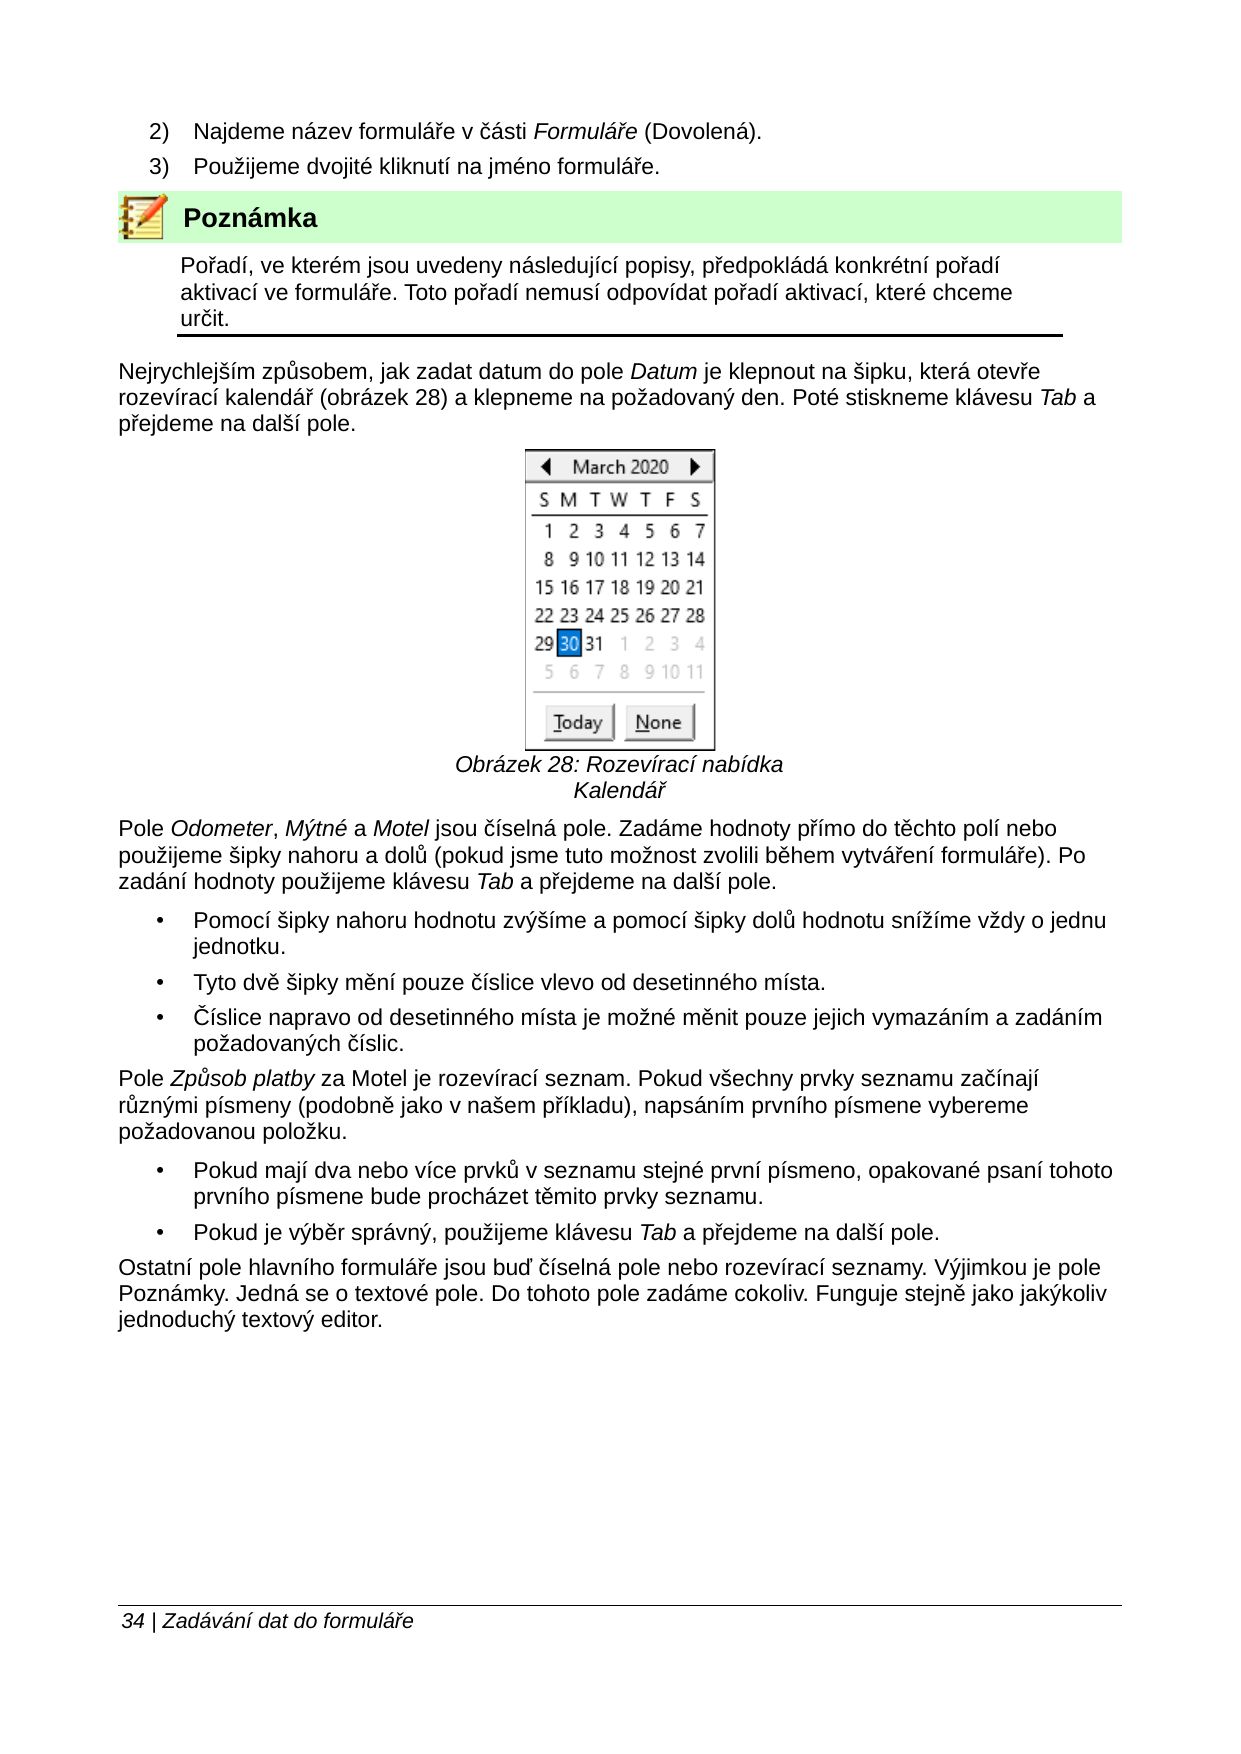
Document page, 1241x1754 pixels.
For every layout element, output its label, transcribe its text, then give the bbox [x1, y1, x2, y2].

list Pole Odometer, Mýtné a Motel jsou číselná pole. Zadáme hodnoty přímo do těchto polí nebo použijeme šipky nahoru a dolů (pokud jsme tuto možnost zvolili během vytváření formuláře). Po zadání hodnoty použijeme klávesu Tab a přejdeme na další pole. [118, 815, 1122, 894]
text Pole Způsob platby za Motel je rozevírací seznam. Pokud všechny prvky seznamu začínají různými písmeny (podobně jako v našem příkladu), napsáním prvního písmene vybereme požadovanou položku. [118, 1065, 1122, 1144]
list Pokud je výběr správný, použijeme klávesu Tab a přejdeme na další pole. [156, 1218, 1122, 1245]
text Ostatní pole hlavního formuláře jsou buď číselná pole nebo rozevírací seznamy. Výjimkou je pole Poznámky. Jedná se o textové pole. Do tohoto pole zadáme cokoliv. Funguje stejně jako jakýkoliv jednoduchý textový editor. [118, 1254, 1122, 1333]
list Číslice napravo od desetinného místa je možné měnit pouze jejich vymazáním a zadáním požadovaných číslic. [156, 1004, 1122, 1056]
subtitle Poznámka [118, 191, 1122, 243]
list Tyto dvě šipky mění pouze číslice vlevo od desetinného místa. [156, 968, 1122, 995]
picture [119, 192, 170, 243]
list Použijeme dvojité kliknutí na jméno formuláře. [169, 153, 1122, 180]
text Obrázek 28: Rozevírací nabídka Kalendář [447, 751, 793, 803]
picture [525, 449, 716, 751]
list Pokud mají dva nebo více prvků v seznamu stejné první písmeno, opakované psaní tohoto prvního písmene bude procházet těmito prvky seznamu. [156, 1157, 1122, 1209]
text Pořadí, ve kterém jsou uvedeny následující popisy, předpokládá konkrétní pořadí aktivací ve formuláře. Toto pořadí nemusí odpovídat pořadí aktivací, které chceme určit. [177, 249, 1063, 334]
list Pomocí šipky nahoru hodnotu zvýšíme a pomocí šipky dolů hodnotu snížíme vždy o jednu jednotku. [156, 907, 1122, 960]
text Nejrychlejším způsobem, jak zadat datum do pole Datum je klepnout na šipku, která otevře rozevírací kalendář (obrázek 28) a klepneme na požadovaný den. Poté stiskneme klávesu Tab a přejdeme na další pole. [118, 358, 1122, 437]
list Najdeme název formuláře v části Formuláře (Dovolená). [169, 118, 1122, 144]
